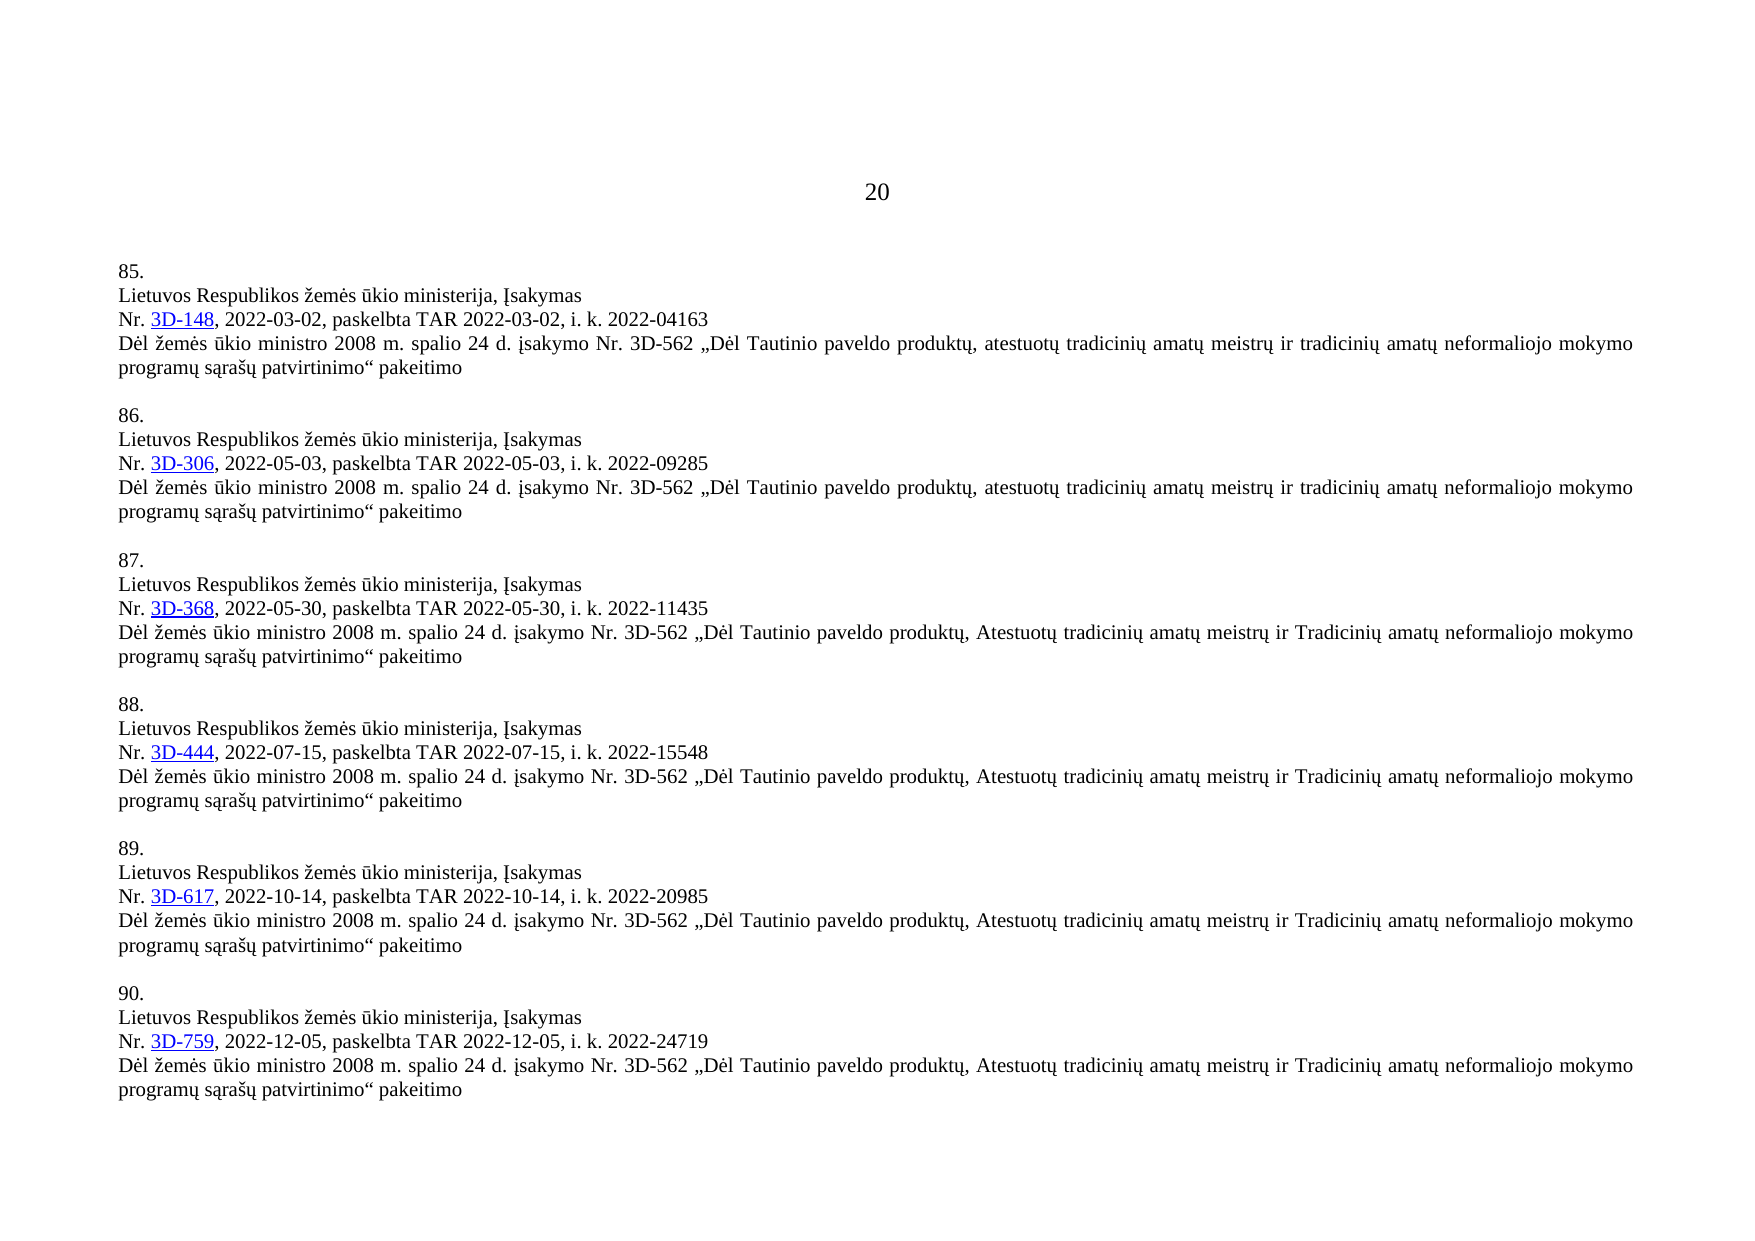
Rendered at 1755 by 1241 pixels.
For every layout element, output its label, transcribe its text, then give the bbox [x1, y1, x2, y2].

text Dėl žemės ūkio ministro 2008 m. spalio 24 d. įsakymo Nr. 3D-562 „Dėl Tautinio paveldo produktų, Atestuotų tradicinių amatų meistrų ir Tradicinių amatų neformaliojo mokymo programų sąrašų patvirtinimo“ pakeitimo [118, 764, 1636, 812]
text Lietuvos Respublikos žemės ūkio ministerija, Įsakymas [118, 572, 1636, 596]
text 87. [118, 547, 1636, 572]
text Nr. 3D-444, 2022-07-15, paskelbta TAR 2022-07-15, i. k. 2022-15548 [118, 740, 1636, 764]
text 90. [118, 981, 1636, 1005]
text Lietuvos Respublikos žemės ūkio ministerija, Įsakymas [118, 283, 1636, 307]
text Dėl žemės ūkio ministro 2008 m. spalio 24 d. įsakymo Nr. 3D-562 „Dėl Tautinio paveldo produktų, Atestuotų tradicinių amatų meistrų ir Tradicinių amatų neformaliojo mokymo programų sąrašų patvirtinimo“ pakeitimo [118, 1053, 1636, 1101]
text Lietuvos Respublikos žemės ūkio ministerija, Įsakymas [118, 427, 1636, 451]
text Lietuvos Respublikos žemės ūkio ministerija, Įsakymas [118, 1005, 1636, 1029]
text 85. [118, 259, 1636, 283]
text 88. [118, 692, 1636, 716]
text Dėl žemės ūkio ministro 2008 m. spalio 24 d. įsakymo Nr. 3D-562 „Dėl Tautinio paveldo produktų, Atestuotų tradicinių amatų meistrų ir Tradicinių amatų neformaliojo mokymo programų sąrašų patvirtinimo“ pakeitimo [118, 620, 1636, 668]
text Nr. 3D-617, 2022-10-14, paskelbta TAR 2022-10-14, i. k. 2022-20985 [118, 884, 1636, 908]
text Nr. 3D-759, 2022-12-05, paskelbta TAR 2022-12-05, i. k. 2022-24719 [118, 1029, 1636, 1053]
text 86. [118, 403, 1636, 427]
text Dėl žemės ūkio ministro 2008 m. spalio 24 d. įsakymo Nr. 3D-562 „Dėl Tautinio paveldo produktų, atestuotų tradicinių amatų meistrų ir tradicinių amatų neformaliojo mokymo programų sąrašų patvirtinimo“ pakeitimo [118, 331, 1636, 379]
text Nr. 3D-306, 2022-05-03, paskelbta TAR 2022-05-03, i. k. 2022-09285 [118, 451, 1636, 475]
text Nr. 3D-368, 2022-05-30, paskelbta TAR 2022-05-30, i. k. 2022-11435 [118, 596, 1636, 620]
text Dėl žemės ūkio ministro 2008 m. spalio 24 d. įsakymo Nr. 3D-562 „Dėl Tautinio paveldo produktų, Atestuotų tradicinių amatų meistrų ir Tradicinių amatų neformaliojo mokymo programų sąrašų patvirtinimo“ pakeitimo [118, 908, 1636, 957]
text Lietuvos Respublikos žemės ūkio ministerija, Įsakymas [118, 716, 1636, 740]
text Lietuvos Respublikos žemės ūkio ministerija, Įsakymas [118, 860, 1636, 884]
text 89. [118, 836, 1636, 860]
text Dėl žemės ūkio ministro 2008 m. spalio 24 d. įsakymo Nr. 3D-562 „Dėl Tautinio paveldo produktų, atestuotų tradicinių amatų meistrų ir tradicinių amatų neformaliojo mokymo programų sąrašų patvirtinimo“ pakeitimo [118, 475, 1636, 523]
text Nr. 3D-148, 2022-03-02, paskelbta TAR 2022-03-02, i. k. 2022-04163 [118, 307, 1636, 331]
